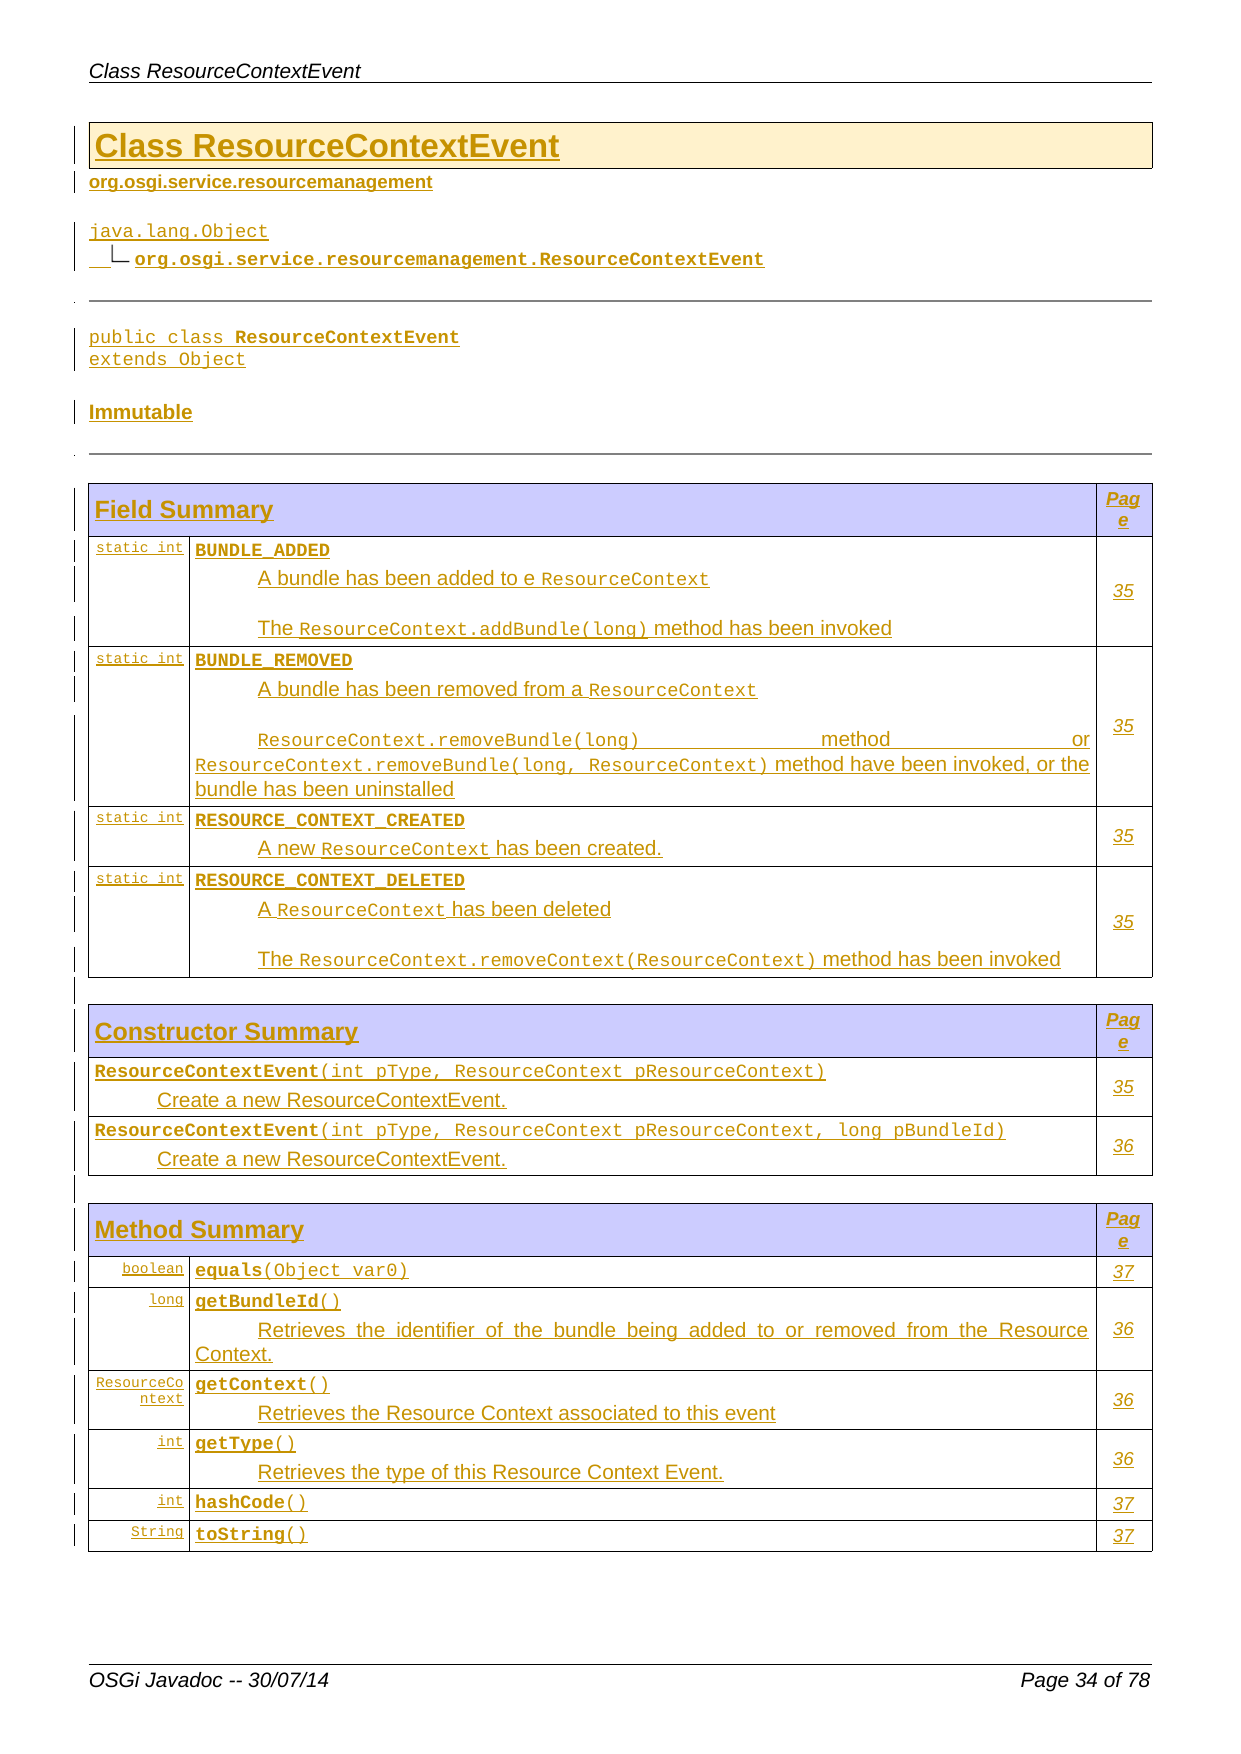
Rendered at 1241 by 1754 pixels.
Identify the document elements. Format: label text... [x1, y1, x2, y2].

table_cell 36 [1097, 1430, 1152, 1488]
text java.lang.Object [88, 222, 1152, 243]
table_cell BUNDLE_REMOVED A bundle has been removed from a ResourceContext ResourceContext.removeBundle(long) method or ResourceContext.removeBundle(long, ResourceContext) method have been invoked, or the bundle has been uninstalled [190, 647, 1096, 806]
table_cell equals(Object var0) [190, 1257, 1096, 1287]
table_cell 35 [1097, 1058, 1152, 1116]
table_cell ResourceContextEvent(int pType, ResourceContext pResourceContext) Create a new ResourceContextEvent. [89, 1058, 1096, 1116]
table_cell static int [89, 807, 189, 866]
table_cell getContext() Retrieves the Resource Context associated to this event [190, 1371, 1096, 1429]
table_cell ResourceContext [89, 1371, 189, 1429]
text extends Object [88, 349, 1152, 371]
table_cell 36 [1097, 1117, 1152, 1175]
table_cell 37 [1097, 1257, 1152, 1287]
table_cell static int [89, 867, 189, 977]
table_cell toString() [190, 1521, 1096, 1551]
table_cell boolean [89, 1257, 189, 1287]
table_cell ResourceContextEvent(int pType, ResourceContext pResourceContext, long pBundleId) Create a new ResourceContextEvent. [89, 1117, 1096, 1175]
table_header Field Summary [89, 484, 1096, 536]
subtitle Class ResourceContextEvent [90, 123, 1152, 168]
text org.osgi.service.resourcemanagement [88, 171, 1152, 193]
table_cell hashCode() [190, 1489, 1096, 1519]
table_header Page [1097, 484, 1152, 536]
table_cell 35 [1097, 867, 1152, 977]
table_cell static int [89, 537, 189, 646]
text public class ResourceContextEvent [88, 328, 1152, 349]
table_cell 36 [1097, 1288, 1152, 1370]
table_cell int [89, 1489, 189, 1519]
table_cell long [89, 1288, 189, 1370]
table_cell BUNDLE_ADDED A bundle has been added to e ResourceContext The ResourceContext.addBundle(long) method has been invoked [190, 537, 1096, 646]
table_header Method Summary [89, 1204, 1096, 1256]
table_header Page [1097, 1005, 1152, 1057]
table_header Page [1097, 1204, 1152, 1256]
table_cell 36 [1097, 1371, 1152, 1429]
table_cell int [89, 1430, 189, 1488]
picture [111, 243, 135, 266]
table_cell RESOURCE_CONTEXT_CREATED A new ResourceContext has been created. [190, 807, 1096, 866]
table_cell getType() Retrieves the type of this Resource Context Event. [190, 1430, 1096, 1488]
table_cell 37 [1097, 1489, 1152, 1519]
table_cell 35 [1097, 647, 1152, 806]
table_cell getBundleId() Retrieves the identifier of the bundle being added to or removed from the Resource Context. [190, 1288, 1096, 1370]
table_cell 37 [1097, 1521, 1152, 1551]
text org.osgi.service.resourcemanagement.ResourceContextEvent [88, 243, 1152, 271]
table_cell RESOURCE_CONTEXT_DELETED A ResourceContext has been deleted The ResourceContext.removeContext(ResourceContext) method has been invoked [190, 867, 1096, 977]
table_cell 35 [1097, 537, 1152, 646]
text Immutable [88, 400, 1152, 424]
table_cell 35 [1097, 807, 1152, 866]
table_cell static int [89, 647, 189, 806]
table_cell String [89, 1521, 189, 1551]
table_header Constructor Summary [89, 1005, 1096, 1057]
